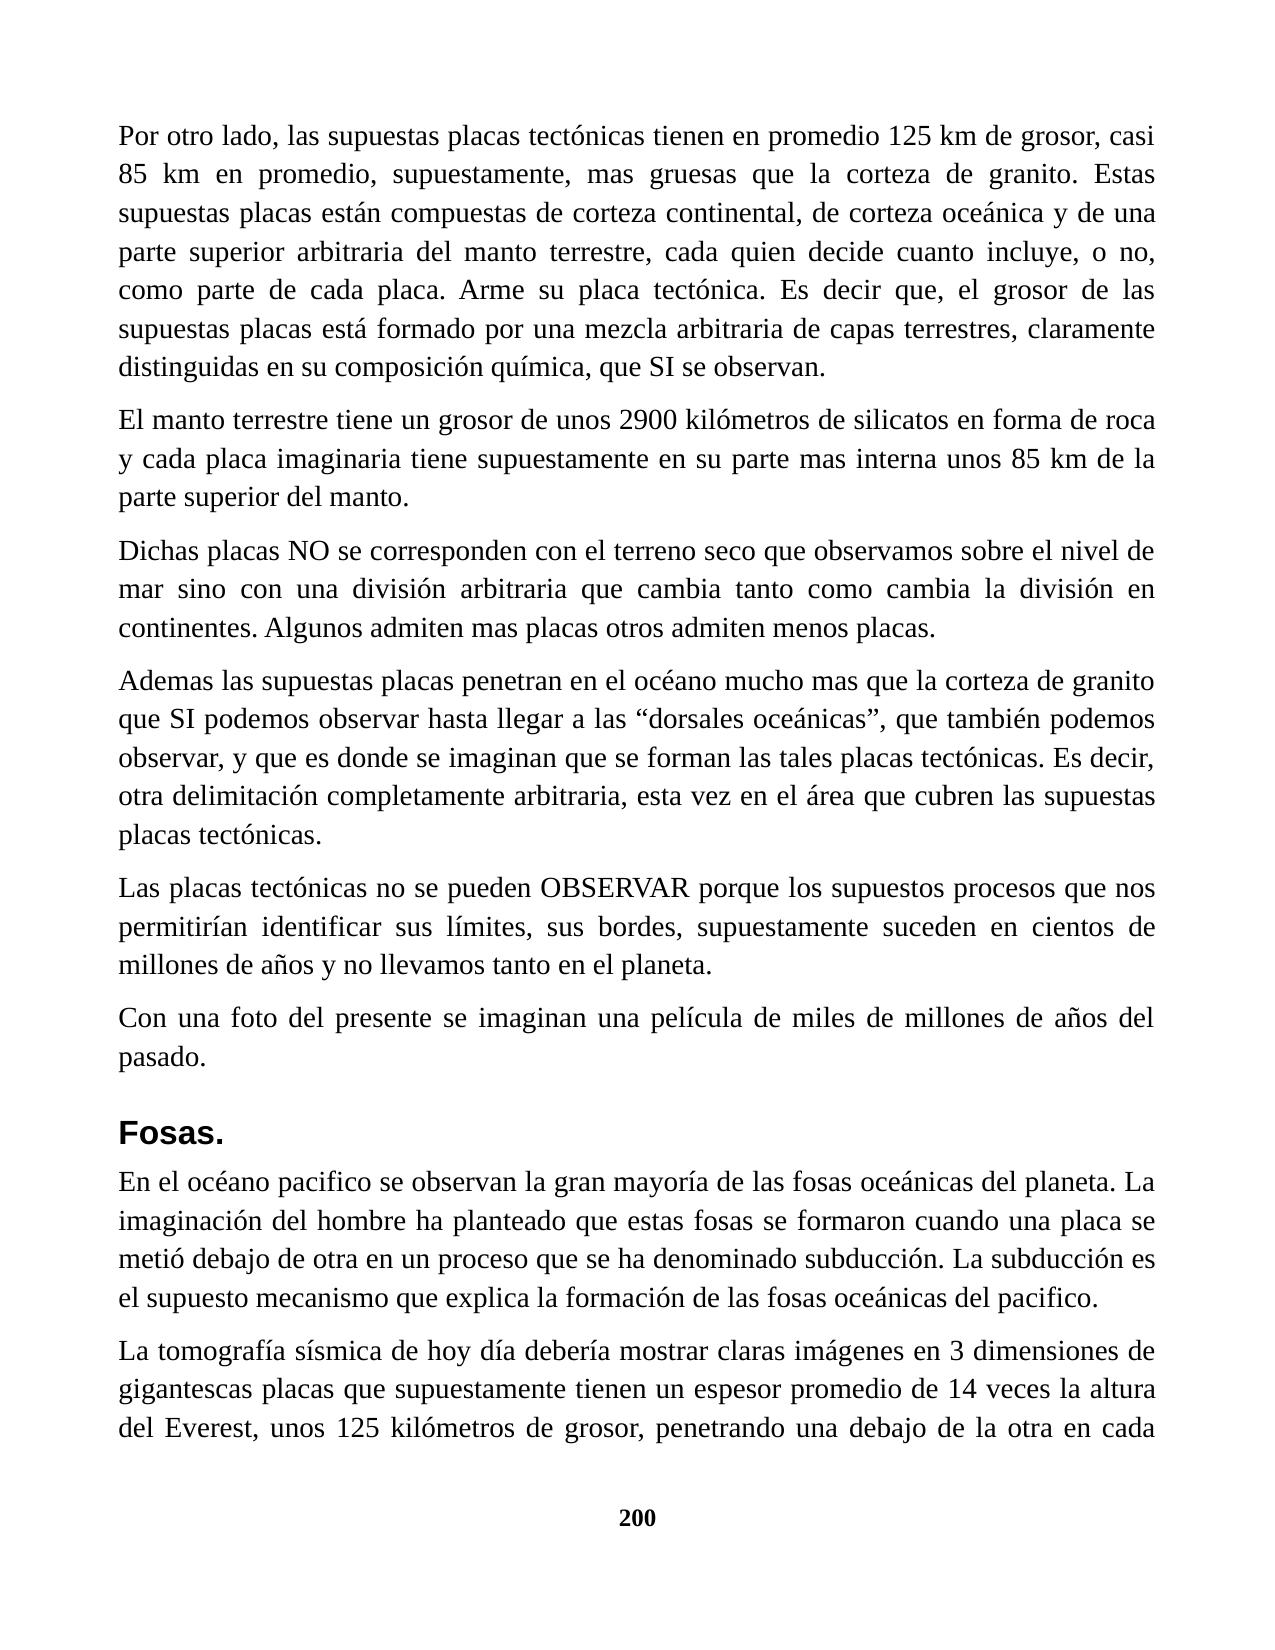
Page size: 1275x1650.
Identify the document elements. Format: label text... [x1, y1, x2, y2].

text Las placas tectónicas no se pueden OBSERVAR porque los supuestos procesos que nos permitirían identificar sus límites, sus bordes, supuestamente suceden en cientos de millones de años y no llevamos tanto en el planeta. [118, 870, 1157, 981]
text Dichas placas NO se corresponden con el terreno seco que observamos sobre el nivel de mar sino con una división arbitraria que cambia tanto como cambia la división en continentes. Algunos admiten mas placas otros admiten menos placas. [118, 533, 1157, 643]
text Ademas las supuestas placas penetran en el océano mucho mas que la corteza de granito que SI podemos observar hasta llegar a las “dorsales oceánicas”, que también podemos observar, y que es donde se imaginan que se forman las tales placas tectónicas. Es decir, otra delimitación completamente arbitraria, esta vez en el área que cubren las supuestas placas tectónicas. [118, 663, 1157, 851]
text Por otro lado, las supuestas placas tectónicas tienen en promedio 125 km de grosor, casi 85 km en promedio, supuestamente, mas gruesas que la corteza de granito. Estas supuestas placas están compuestas de corteza continental, de corteza oceánica y de una parte superior arbitraria del manto terrestre, cada quien decide cuanto incluye, o no, como parte de cada placa. Arme su placa tectónica. Es decir que, el grosor de las supuestas placas está formado por una mezcla arbitraria de capas terrestres, claramente distinguidas en su composición química, que SI se observan. [118, 118, 1157, 383]
text En el océano pacifico se observan la gran mayoría de las fosas oceánicas del planeta. La imaginación del hombre ha planteado que estas fosas se formaron cuando una placa se metió debajo de otra en un proceso que se ha denominado subducción. La subducción es el supuesto mecanismo que explica la formación de las fosas oceánicas del pacifico. [118, 1164, 1157, 1313]
subtitle Fosas. [118, 1113, 1157, 1152]
text La tomografía sísmica de hoy día debería mostrar claras imágenes en 3 dimensiones de gigantescas placas que supuestamente tienen un espesor promedio de 14 veces la altura del Everest, unos 125 kilómetros de grosor, penetrando una debajo de la otra en cada [118, 1333, 1157, 1443]
text Con una foto del presente se imaginan una película de miles de millones de años del pasado. [118, 1000, 1157, 1072]
text El manto terrestre tiene un grosor de unos 2900 kilómetros de silicatos en forma de roca y cada placa imaginaria tiene supuestamente en su parte mas interna unos 85 km de la parte superior del manto. [118, 402, 1157, 513]
